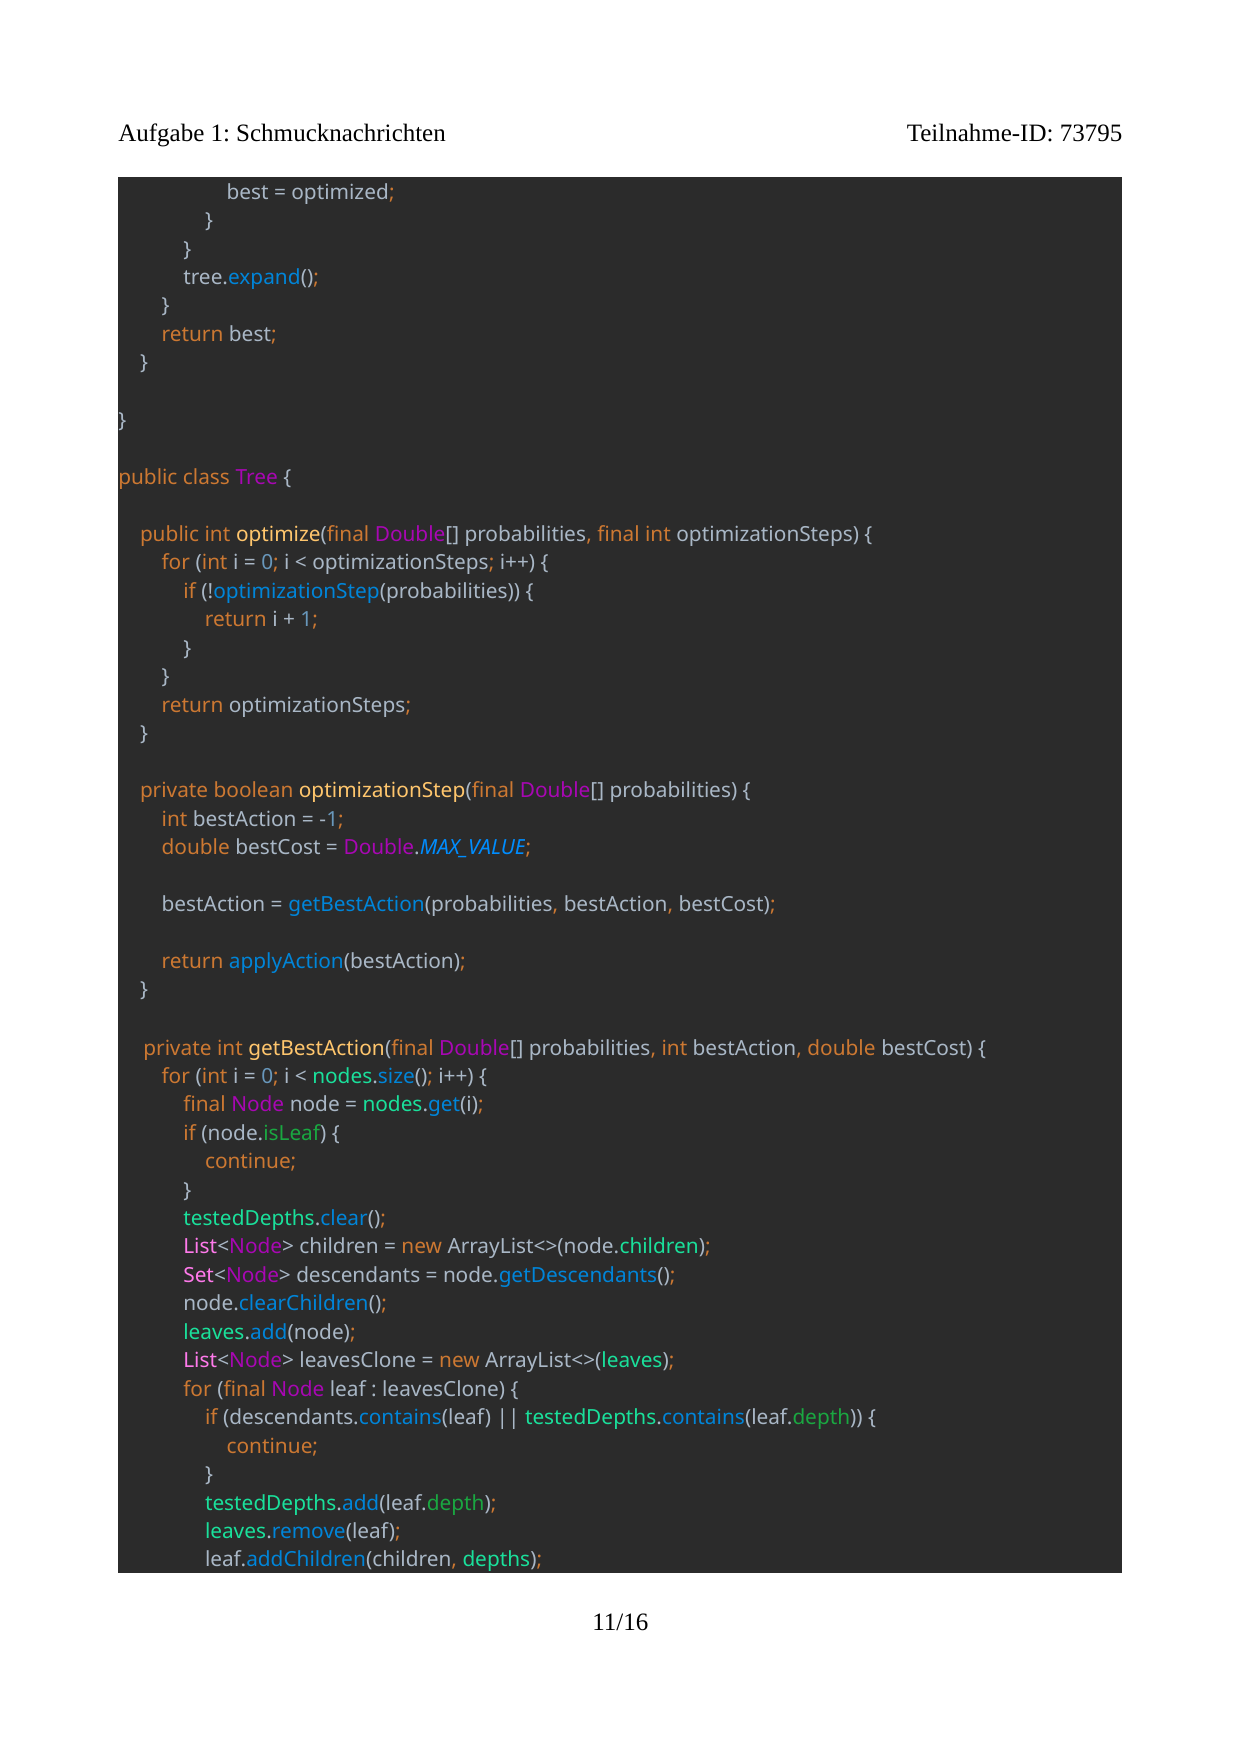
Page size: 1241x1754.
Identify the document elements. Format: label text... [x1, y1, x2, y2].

text private int getBestAction(final Double[] probabilities, int bestAction, double bestCost) { for (int i = 0; i < nodes.size(); i++) { final Node node = nodes.get(i); if (node.isLeaf) { continue; } testedDepths.clear(); List<Node> children = new ArrayList<>(node.children); Set<Node> descendants = node.getDescendants(); node.clearChildren(); leaves.add(node); List<Node> leavesClone = new ArrayList<>(leaves); for (final Node leaf : leavesClone) { if (descendants.contains(leaf) || testedDepths.contains(leaf.depth)) { continue; } testedDepths.add(leaf.depth); leaves.remove(leaf); leaf.addChildren(children, depths); [118, 1032, 1122, 1573]
text } [118, 405, 1122, 433]
text best = optimized; } } tree.expand(); } [118, 177, 1122, 319]
text return best; } [118, 319, 1122, 376]
text public class Tree { [118, 462, 1122, 490]
text private boolean optimizationStep(final Double[] probabilities) { int bestAction = -1; double bestCost = Double.MAX_VALUE; bestAction = getBestAction(probabilities, bestAction, bestCost); return applyAction(bestAction); } [118, 775, 1122, 1003]
text public int optimize(final Double[] probabilities, final int optimizationSteps) { for (int i = 0; i < optimizationSteps; i++) { if (!optimizationStep(probabilities)) { return i + 1; } } return optimizationSteps; } [118, 519, 1122, 747]
